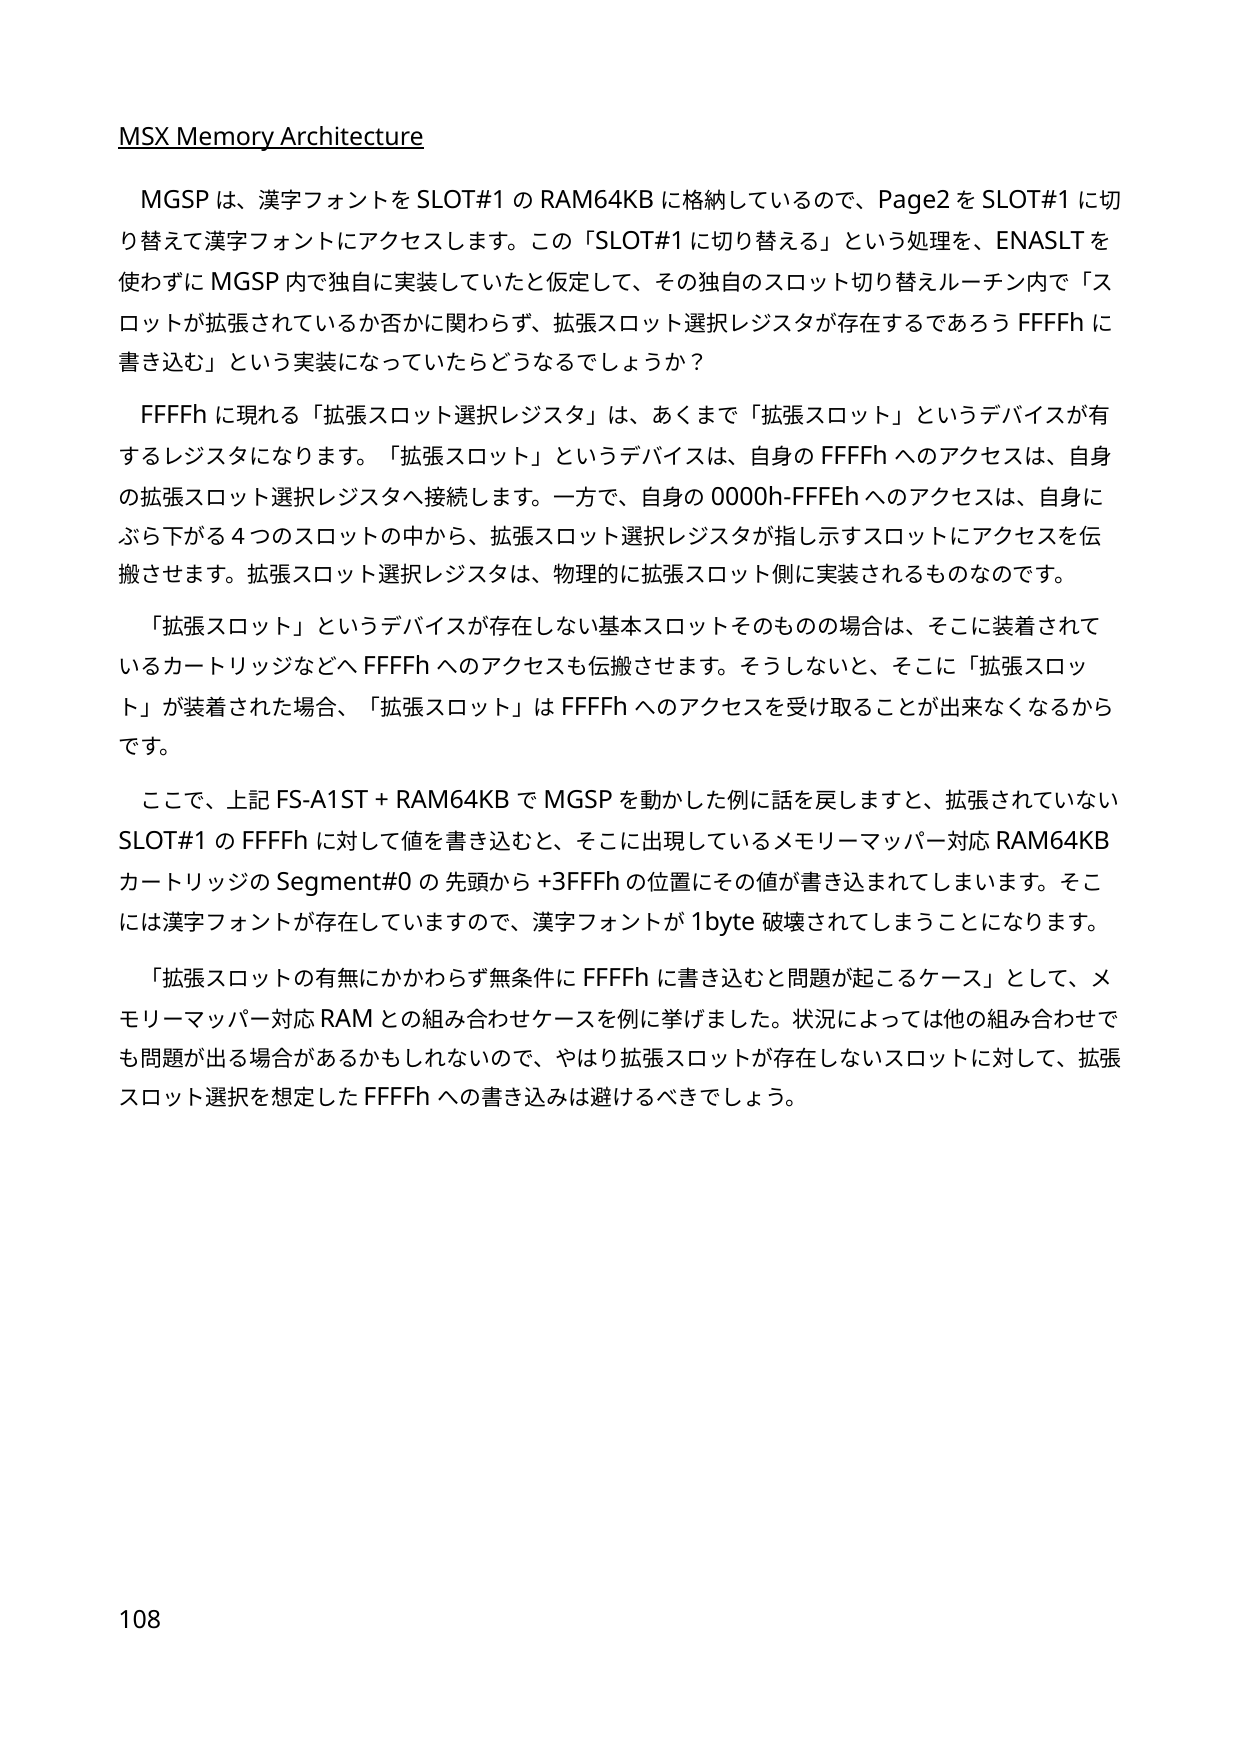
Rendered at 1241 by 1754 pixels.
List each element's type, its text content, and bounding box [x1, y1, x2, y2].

text FFFFh に現れる「拡張スロット選択レジスタ」は、あくまで「拡張スロット」というデバイスが有するレジスタになります。「拡張スロット」というデバイスは、自身の FFFFh へのアクセスは、自身の拡張スロット選択レジスタへ接続します。一方で、自身の 0000h-FFFEhへのアクセスは、自身にぶら下がる４つのスロットの中から、拡張スロット選択レジスタが指し示すスロットにアクセスを伝搬させます。拡張スロット選択レジスタは、物理的に拡張スロット側に実装されるものなのです。 [118, 397, 1122, 588]
text ここで、上記 FS-A1ST + RAM64KB で MGSPを動かした例に話を戻しますと、拡張されていないSLOT#1 の FFFFh に対して値を書き込むと、そこに出現しているメモリーマッパー対応RAM64KBカートリッジの Segment#0 の 先頭から +3FFFhの位置にその値が書き込まれてしまいます。そこには漢字フォントが存在していますので、漢字フォントが 1byte 破壊されてしまうことになります。 [118, 781, 1122, 938]
text 「拡張スロットの有無にかかわらず無条件に FFFFh に書き込むと問題が起こるケース」として、メモリーマッパー対応RAMとの組み合わせケースを例に挙げました。状況によっては他の組み合わせでも問題が出る場合があるかもしれないので、やはり拡張スロットが存在しないスロットに対して、拡張スロット選択を想定したFFFFh への書き込みは避けるべきでしょう。 [118, 959, 1122, 1113]
text MGSPは、漢字フォントを SLOT#1 の RAM64KB に格納しているので、Page2をSLOT#1 に切り替えて漢字フォントにアクセスします。この「SLOT#1に切り替える」という処理を、ENASLTを使わずにMGSP内で独自に実装していたと仮定して、その独自のスロット切り替えルーチン内で「スロットが拡張されているか否かに関わらず、拡張スロット選択レジスタが存在するであろう FFFFh に書き込む」という実装になっていたらどうなるでしょうか？ [118, 182, 1122, 376]
text 「拡張スロット」というデバイスが存在しない基本スロットそのものの場合は、そこに装着されているカートリッジなどへ FFFFh へのアクセスも伝搬させます。そうしないと、そこに「拡張スロット」が装着された場合、「拡張スロット」は FFFFh へのアクセスを受け取ることが出来なくなるからです。 [118, 609, 1122, 761]
